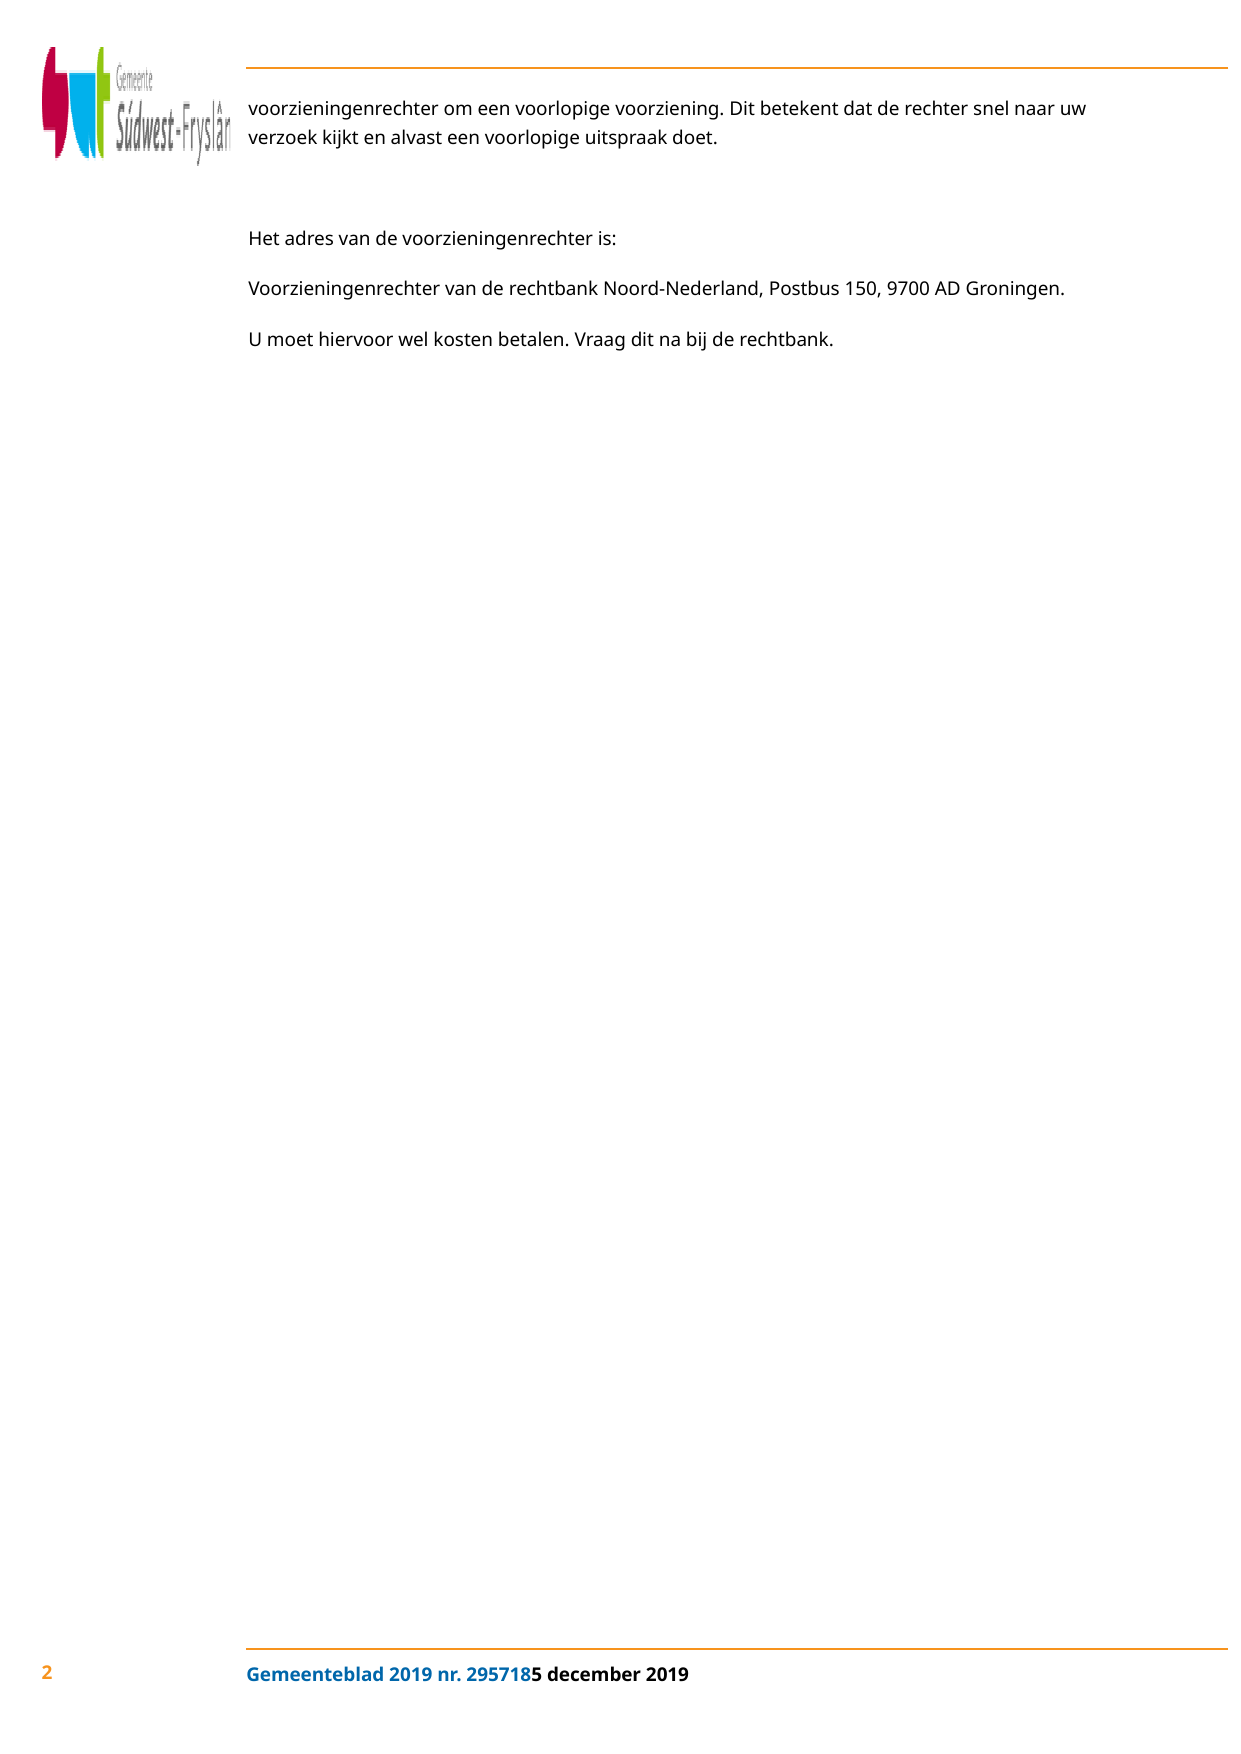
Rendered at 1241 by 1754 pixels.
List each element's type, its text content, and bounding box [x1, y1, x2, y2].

picture [41, 47, 231, 172]
text Voorzieningenrechter van de rechtbank Noord-Nederland, Postbus 150, 9700 AD Groningen. [248, 276, 1152, 301]
text U moet hiervoor wel kosten betalen. Vraag dit na bij de rechtbank. [248, 326, 1152, 352]
text Het adres van de voorzieningenrechter is: [248, 225, 1152, 251]
text voorzieningenrechter om een voorlopige voorziening. Dit betekent dat de rechter snel naar uw verzoek kijkt en alvast een voorlopige uitspraak doet. [248, 95, 1152, 150]
